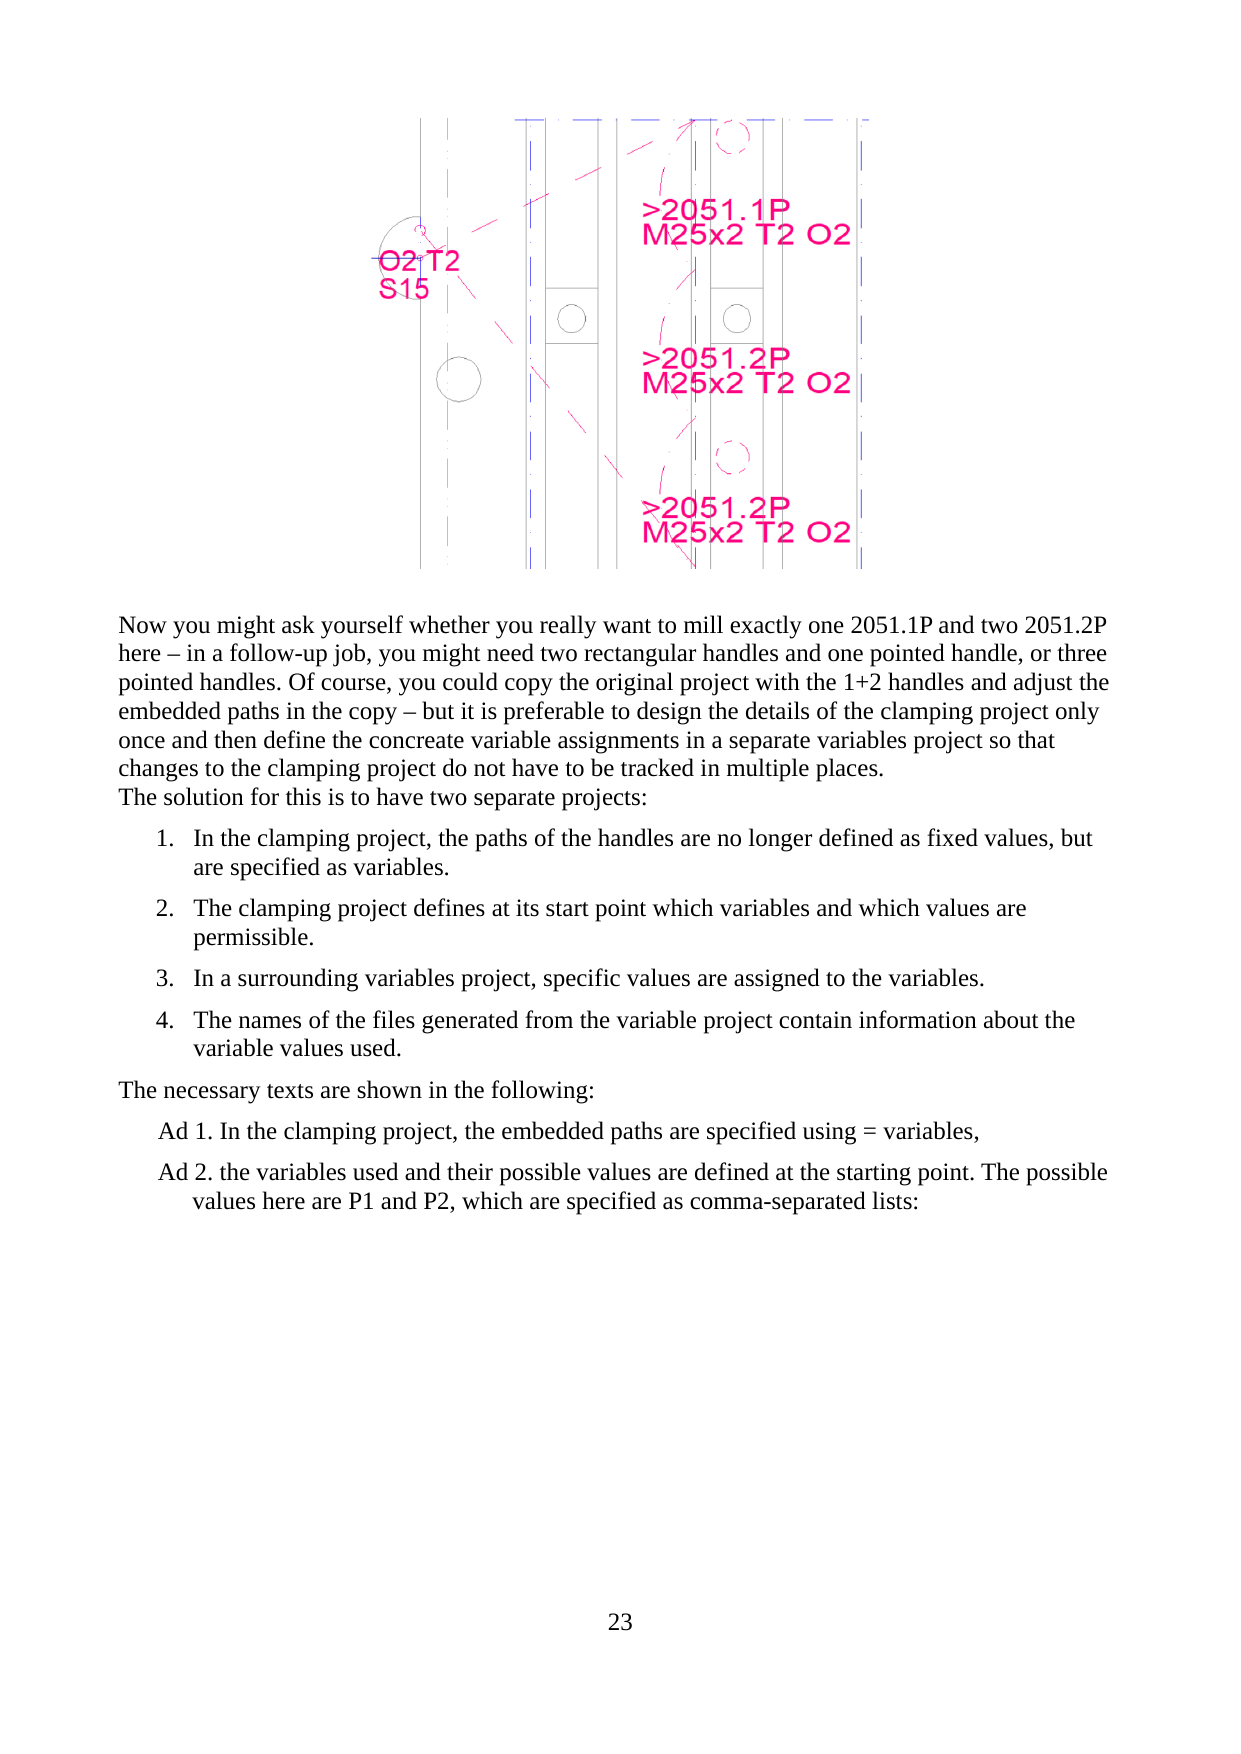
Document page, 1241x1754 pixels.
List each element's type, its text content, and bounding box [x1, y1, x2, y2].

list In the clamping project, the paths of the handles are no longer defined as fixed values, but are specified as variables. [156, 823, 1122, 881]
list The clamping project defines at its start point which variables and which values are permissible. [156, 893, 1122, 951]
text Ad 2. the variables used and their possible values are defined at the starting point. The possible values here are P1 and P2, which are specified as comma-separated lists: [158, 1157, 1122, 1215]
text Ad 1. In the clamping project, the embedded paths are specified using = variables, [158, 1116, 1122, 1145]
text Now you might ask yourself whether you really want to mill exactly one 2051.1P and two 2051.2P here – in a follow-up job, you might need two rectangular handles and one pointed handle, or three pointed handles. Of course, you could copy the original project with the 1+2 handles and adjust the embedded paths in the copy – but it is preferable to design the details of the clamping project only once and then define the concreate variable assignments in a separate variables project so that changes to the clamping project do not have to be tracked in multiple places. The solution for this is to have two separate projects: [118, 610, 1122, 811]
list In a surrounding variables project, specific values are assigned to the variables. [156, 963, 1122, 992]
text The necessary texts are shown in the following: [118, 1075, 1122, 1103]
list The names of the files generated from the variable project contain information about the variable values used. [156, 1005, 1122, 1062]
